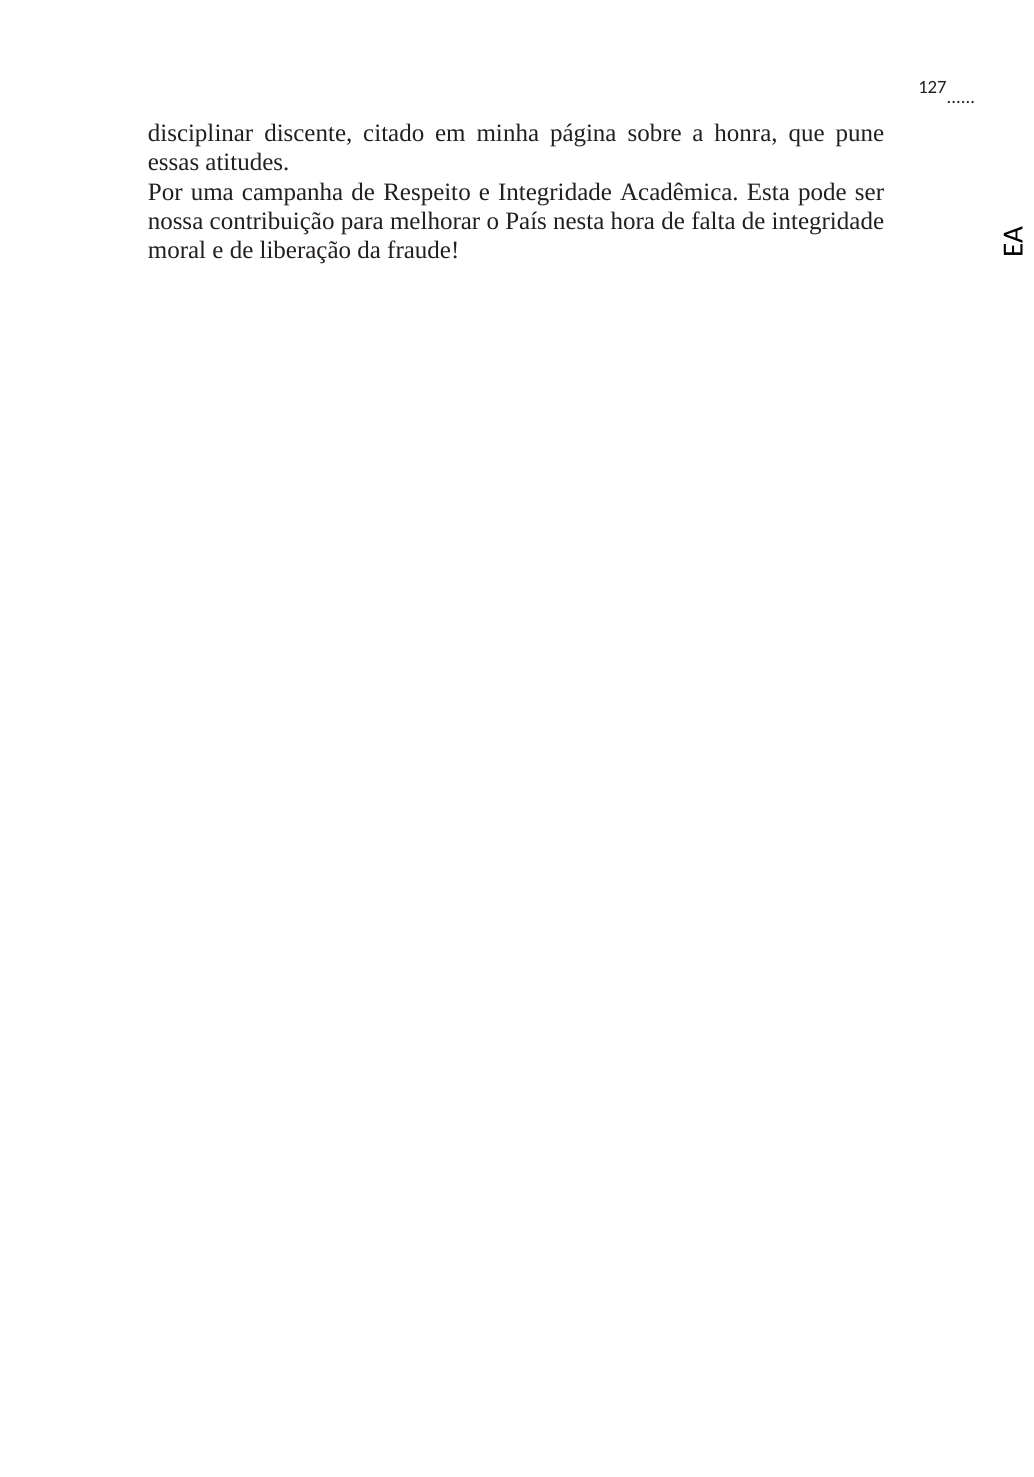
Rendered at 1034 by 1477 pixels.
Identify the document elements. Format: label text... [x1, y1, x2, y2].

text Por uma campanha de Respeito e Integridade Acadêmica. Esta pode ser nossa contribuição para melhorar o País nesta hora de falta de integridade moral e de liberação da fraude! [148, 177, 885, 264]
text disciplinar discente, citado em minha página sobre a honra, que pune essas atitudes. [148, 118, 885, 176]
